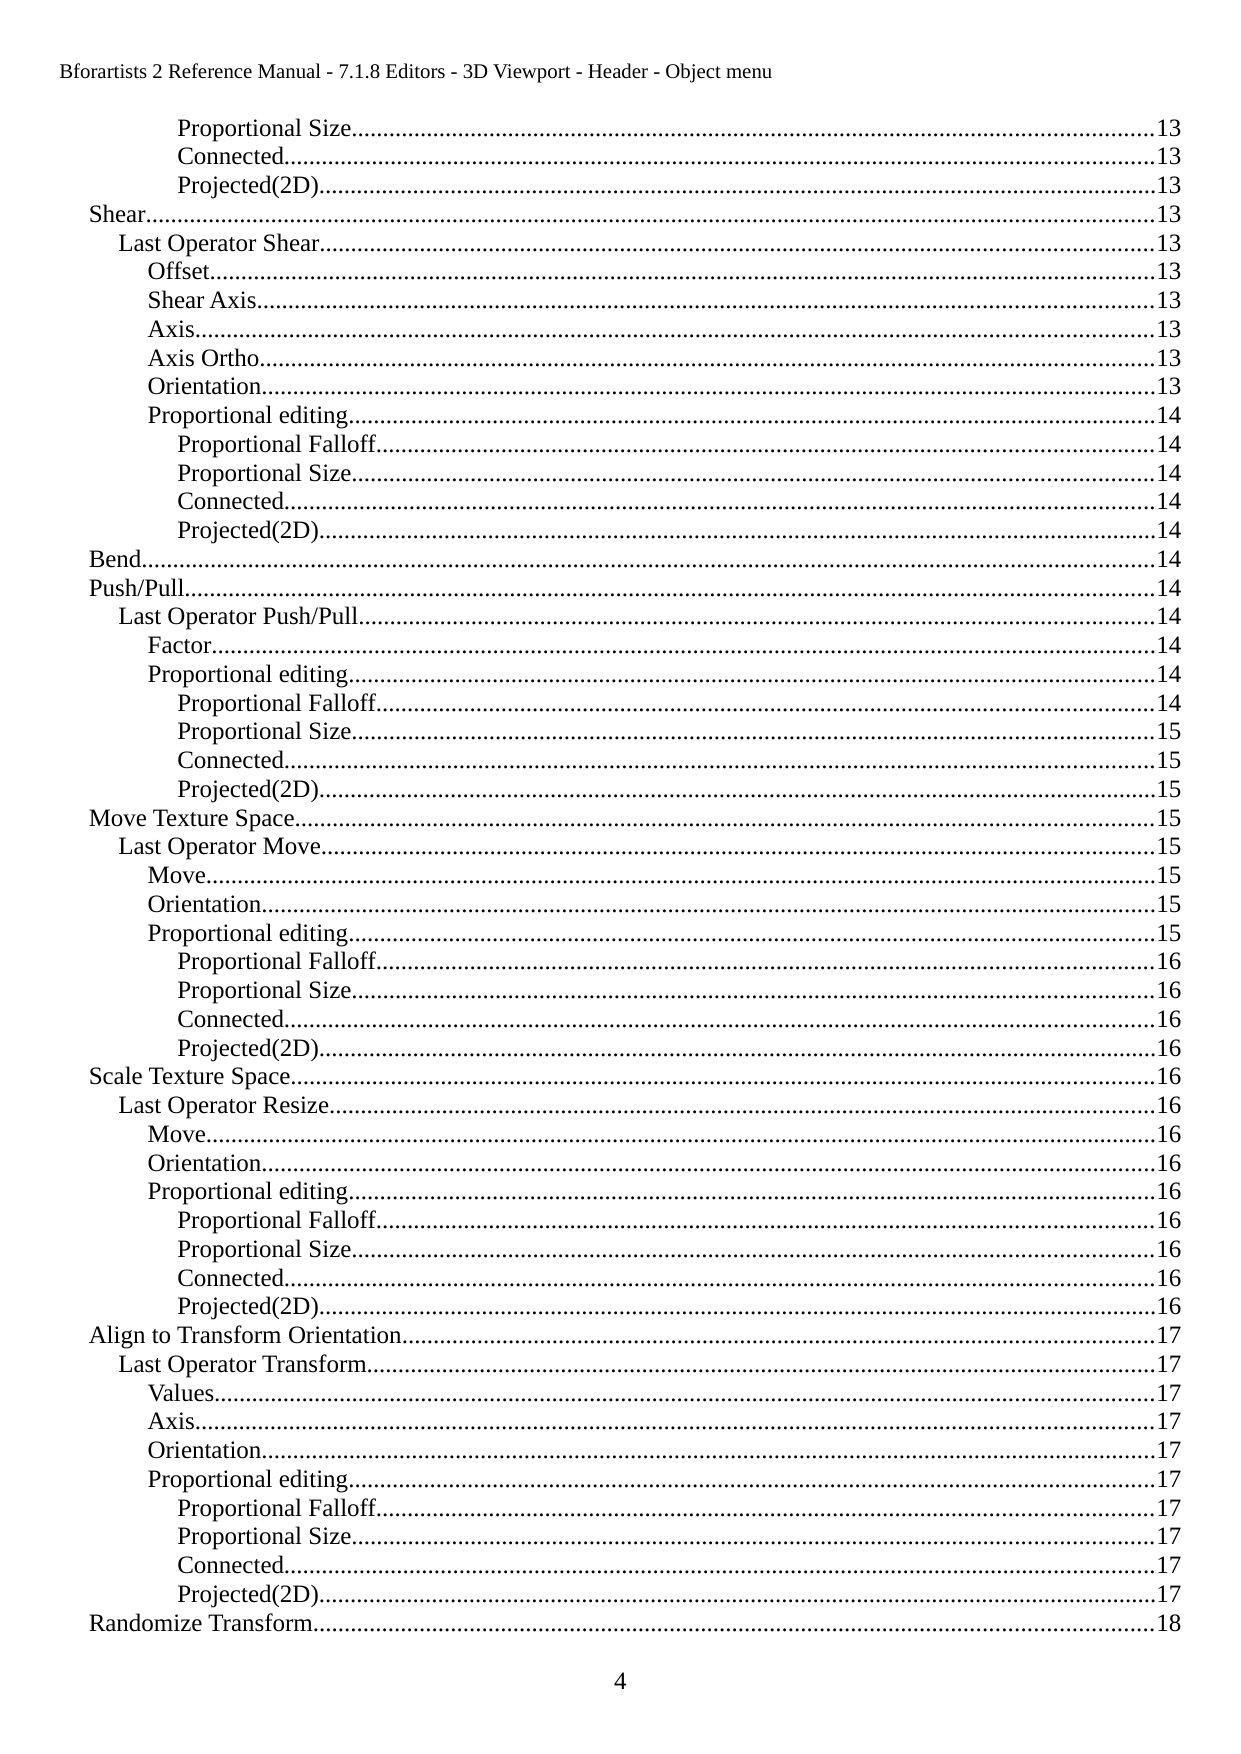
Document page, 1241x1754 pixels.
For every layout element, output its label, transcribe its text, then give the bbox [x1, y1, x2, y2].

text Proportional Falloff 14 [177, 688, 1181, 716]
text Proportional Size 15 [177, 716, 1181, 745]
text Projected(2D) 13 [177, 170, 1181, 199]
text Shear Axis 13 [147, 285, 1181, 314]
text Move 15 [147, 860, 1181, 889]
text Last Operator Push/Pull 14 [118, 601, 1181, 630]
text Last Operator Resize 16 [118, 1090, 1181, 1119]
text Scale Texture Space 16 [88, 1061, 1181, 1090]
text Projected(2D) 16 [177, 1033, 1181, 1061]
text Proportional Size 13 [177, 113, 1181, 141]
text Randomize Transform 18 [88, 1608, 1181, 1636]
text Proportional Size 14 [177, 458, 1181, 486]
text Push/Pull 14 [88, 573, 1181, 601]
text Connected 16 [177, 1263, 1181, 1291]
text Proportional editing 14 [147, 659, 1181, 688]
text Connected 14 [177, 486, 1181, 515]
text Proportional editing 16 [147, 1176, 1181, 1205]
text Proportional editing 15 [147, 918, 1181, 946]
text Factor 14 [147, 630, 1181, 659]
text Values 17 [147, 1378, 1181, 1406]
text Projected(2D) 17 [177, 1579, 1181, 1608]
text Proportional Size 16 [177, 1234, 1181, 1263]
text Move Texture Space 15 [88, 803, 1181, 831]
text Proportional editing 17 [147, 1464, 1181, 1493]
text Last Operator Transform 17 [118, 1349, 1181, 1378]
text Orientation 15 [147, 889, 1181, 918]
text Axis Ortho 13 [147, 343, 1181, 371]
text Connected 15 [177, 745, 1181, 774]
text Orientation 16 [147, 1148, 1181, 1176]
text Proportional Falloff 17 [177, 1493, 1181, 1521]
text Connected 13 [177, 141, 1181, 170]
text Proportional Size 16 [177, 975, 1181, 1004]
text Proportional Falloff 16 [177, 1205, 1181, 1234]
text Projected(2D) 14 [177, 515, 1181, 544]
text Move 16 [147, 1119, 1181, 1148]
text Orientation 17 [147, 1435, 1181, 1464]
text Projected(2D) 15 [177, 774, 1181, 803]
text Proportional editing 14 [147, 400, 1181, 429]
text Projected(2D) 16 [177, 1291, 1181, 1320]
text Axis 17 [147, 1406, 1181, 1435]
text Connected 16 [177, 1004, 1181, 1033]
text Shear 13 [88, 199, 1181, 228]
text Last Operator Shear 13 [118, 228, 1181, 256]
text Connected 17 [177, 1550, 1181, 1579]
text Align to Transform Orientation 17 [88, 1320, 1181, 1349]
text Axis 13 [147, 314, 1181, 343]
text Proportional Falloff 16 [177, 946, 1181, 975]
text Last Operator Move 15 [118, 831, 1181, 860]
text Proportional Falloff 14 [177, 429, 1181, 458]
text Proportional Size 17 [177, 1521, 1181, 1550]
text Offset 13 [147, 256, 1181, 285]
text Bend 14 [88, 544, 1181, 573]
text Orientation 13 [147, 371, 1181, 400]
